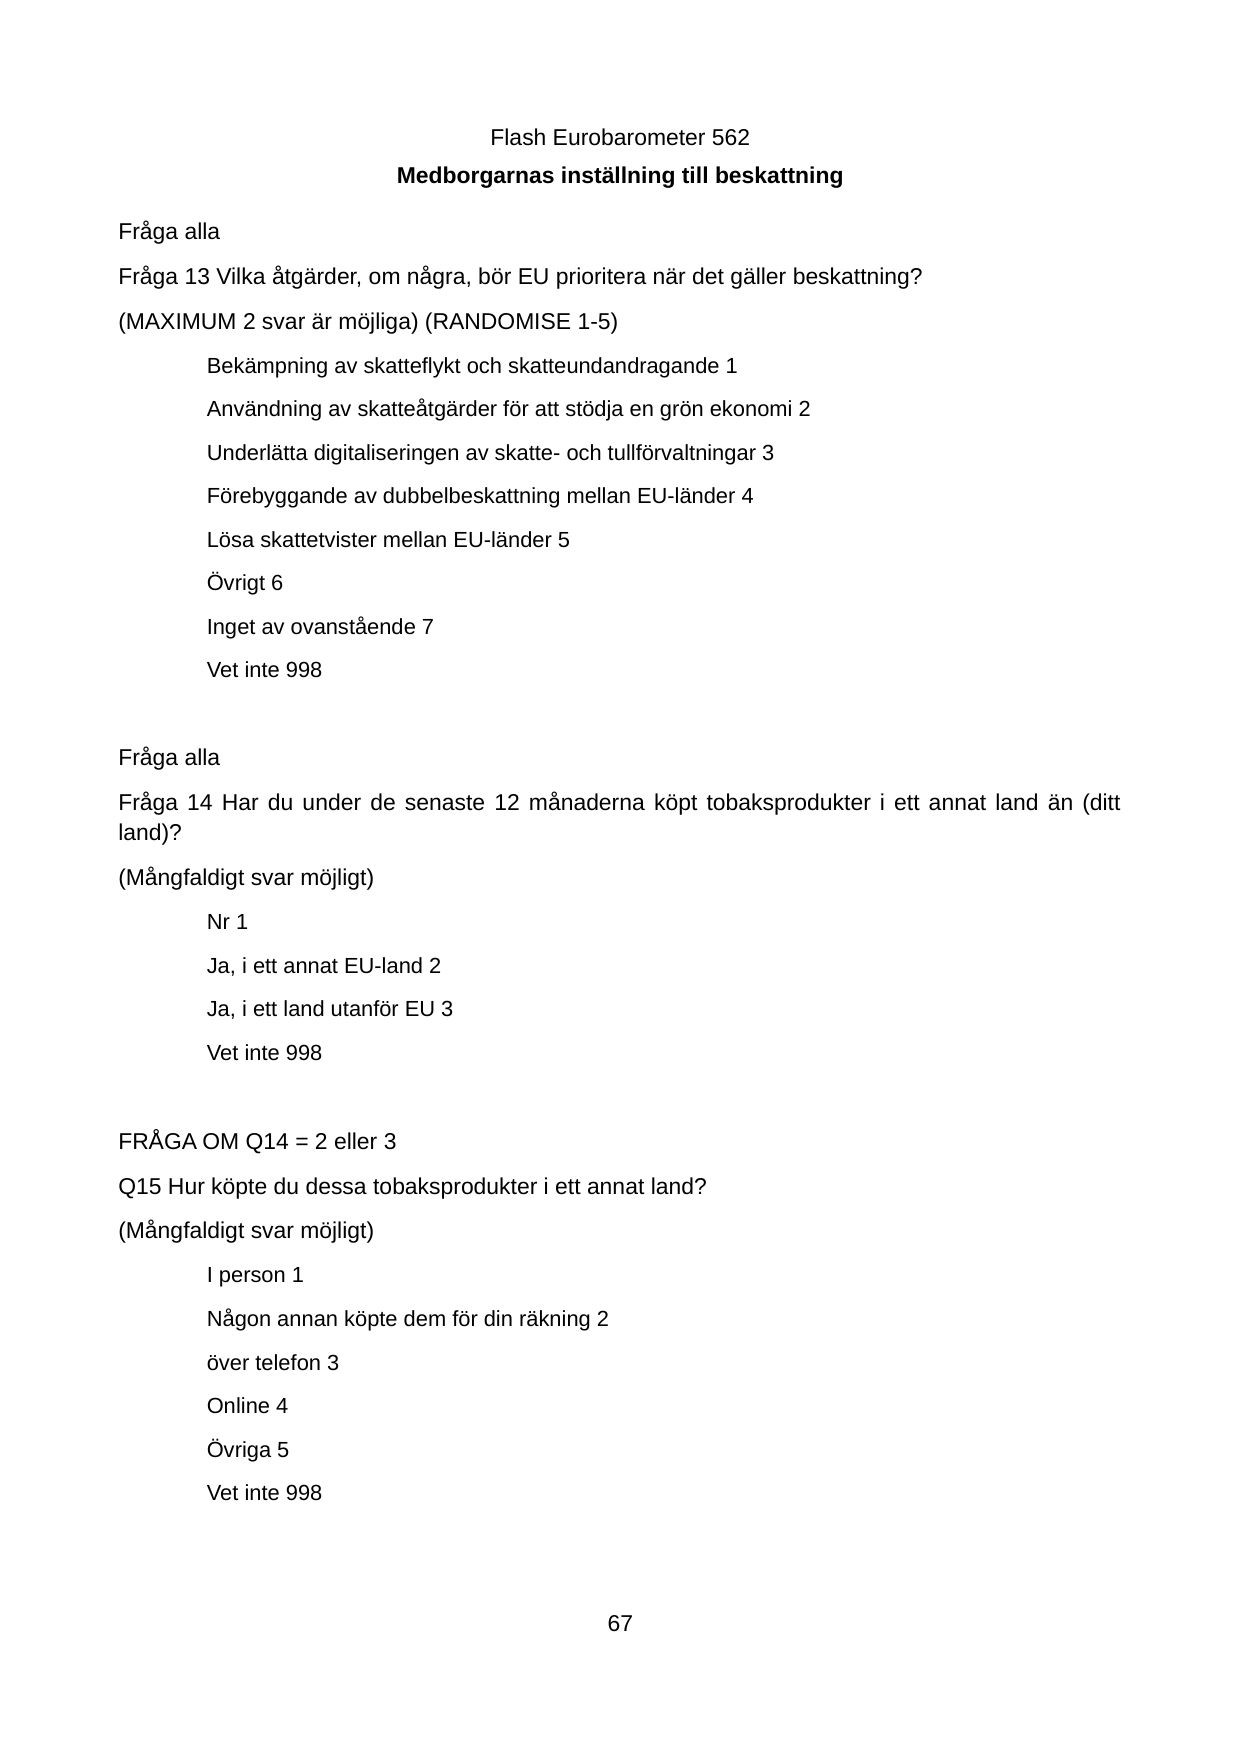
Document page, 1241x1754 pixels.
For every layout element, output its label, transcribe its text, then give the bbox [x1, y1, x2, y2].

text Fråga 14 Har du under de senaste 12 månaderna köpt tobaksprodukter i ett annat land än (ditt land)? [118, 789, 1122, 846]
text Vet inte 998 [207, 1480, 1122, 1505]
text Online 4 [207, 1393, 1122, 1418]
text Vet inte 998 [207, 657, 1122, 682]
text Lösa skattetvister mellan EU-länder 5 [207, 527, 1122, 552]
text (Mångfaldigt svar möjligt) [118, 1217, 1122, 1244]
text Inget av ovanstående 7 [207, 614, 1122, 639]
text Förebyggande av dubbelbeskattning mellan EU-länder 4 [207, 483, 1122, 508]
text Övriga 5 [207, 1436, 1122, 1462]
text Fråga alla [118, 744, 1122, 771]
text Någon annan köpte dem för din räkning 2 [207, 1306, 1122, 1331]
text I person 1 [207, 1262, 1122, 1287]
text Övrigt 6 [207, 570, 1122, 595]
text Fråga alla [118, 218, 1122, 244]
text Nr 1 [207, 909, 1122, 934]
text (Mångfaldigt svar möjligt) [118, 864, 1122, 891]
text (MAXIMUM 2 svar är möjliga) (RANDOMISE 1-5) [118, 308, 1122, 334]
text Underlätta digitaliseringen av skatte- och tullförvaltningar 3 [207, 439, 1122, 465]
text Vet inte 998 [207, 1039, 1122, 1065]
text Ja, i ett annat EU-land 2 [207, 952, 1122, 978]
text Ja, i ett land utanför EU 3 [207, 996, 1122, 1021]
text Användning av skatteåtgärder för att stödja en grön ekonomi 2 [207, 396, 1122, 421]
text över telefon 3 [207, 1349, 1122, 1374]
text Fråga 13 Vilka åtgärder, om några, bör EU prioritera när det gäller beskattning? [118, 263, 1122, 289]
text FRÅGA OM Q14 = 2 eller 3 [118, 1128, 1122, 1154]
text Bekämpning av skatteflykt och skatteundandragande 1 [207, 352, 1122, 378]
text Q15 Hur köpte du dessa tobaksprodukter i ett annat land? [118, 1173, 1122, 1199]
